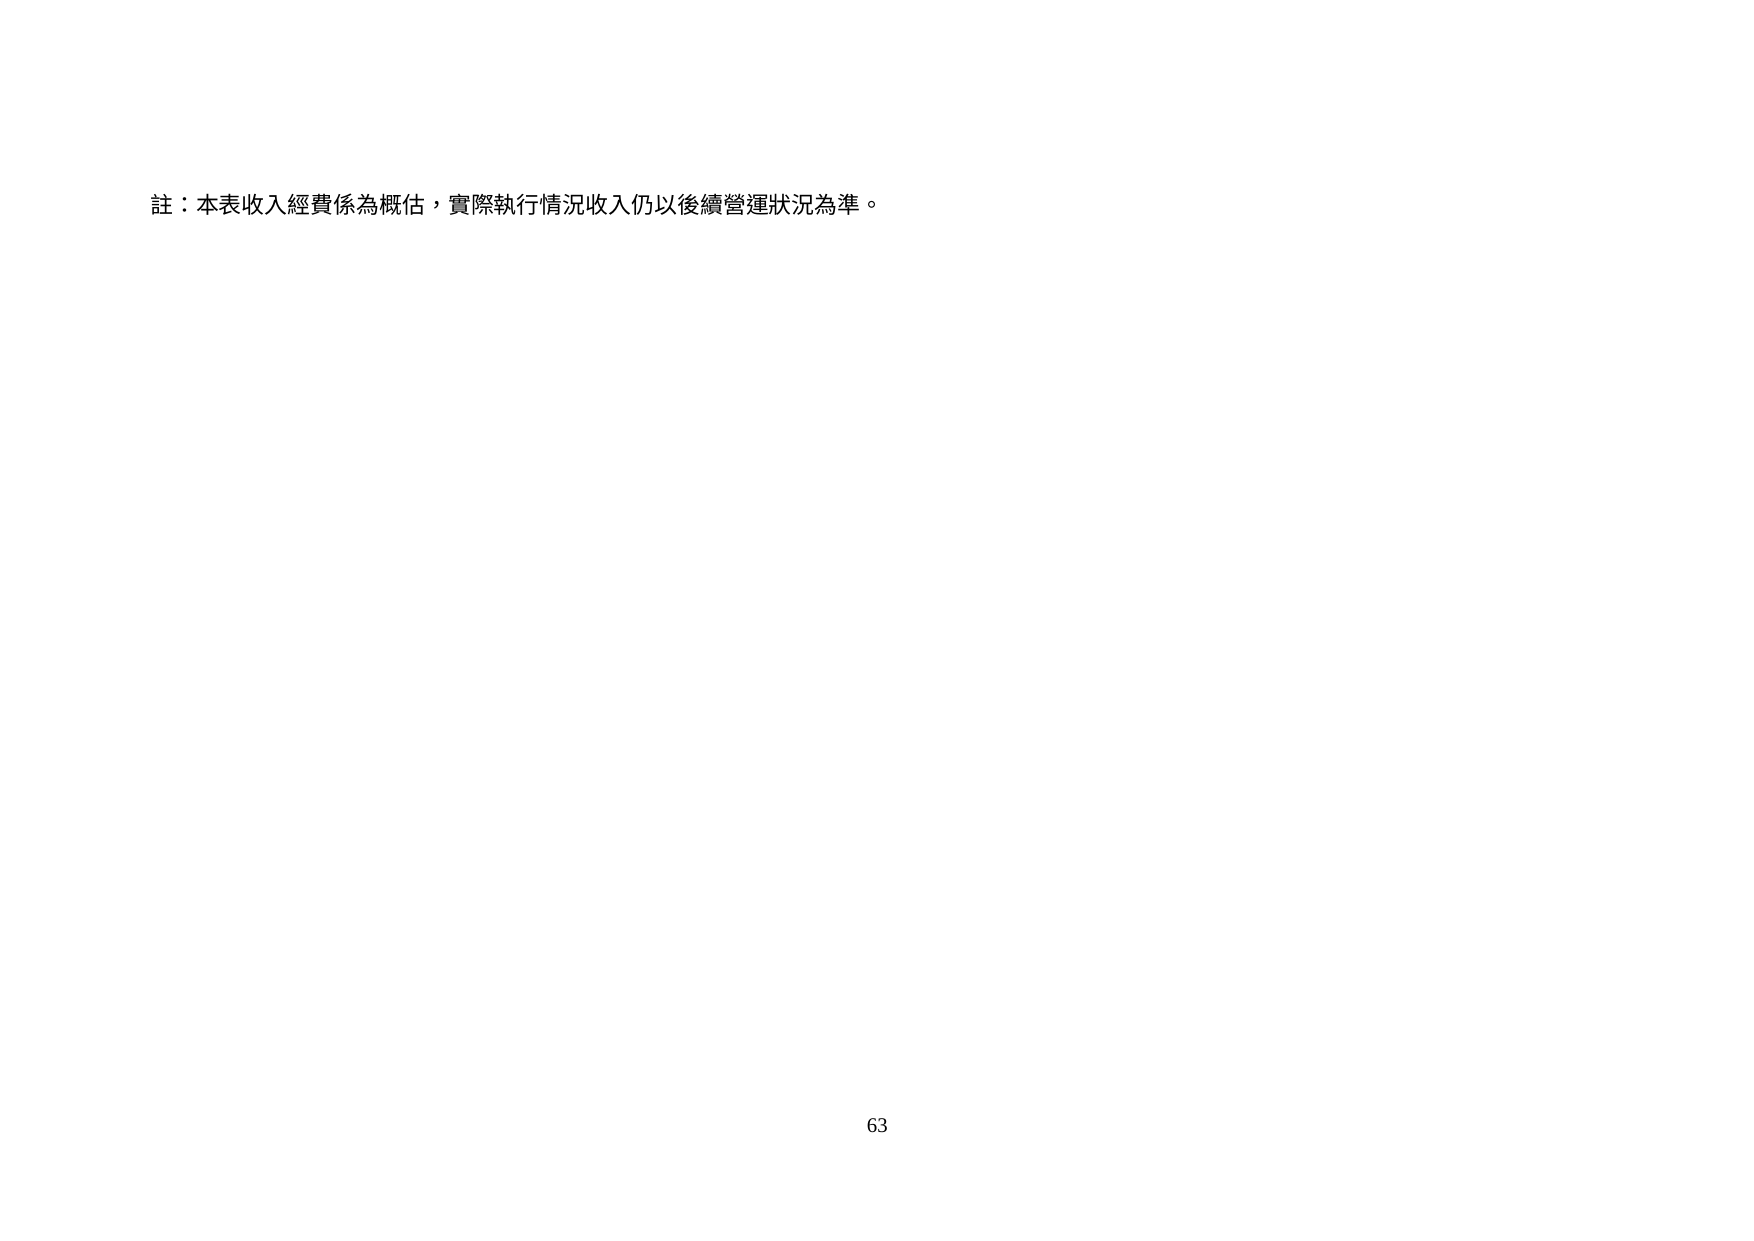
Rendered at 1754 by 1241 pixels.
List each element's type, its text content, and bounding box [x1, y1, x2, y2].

text 註：本表收入經費係為概估，實際執行情況收入仍以後續營運狀況為準。 [150, 187, 1597, 220]
